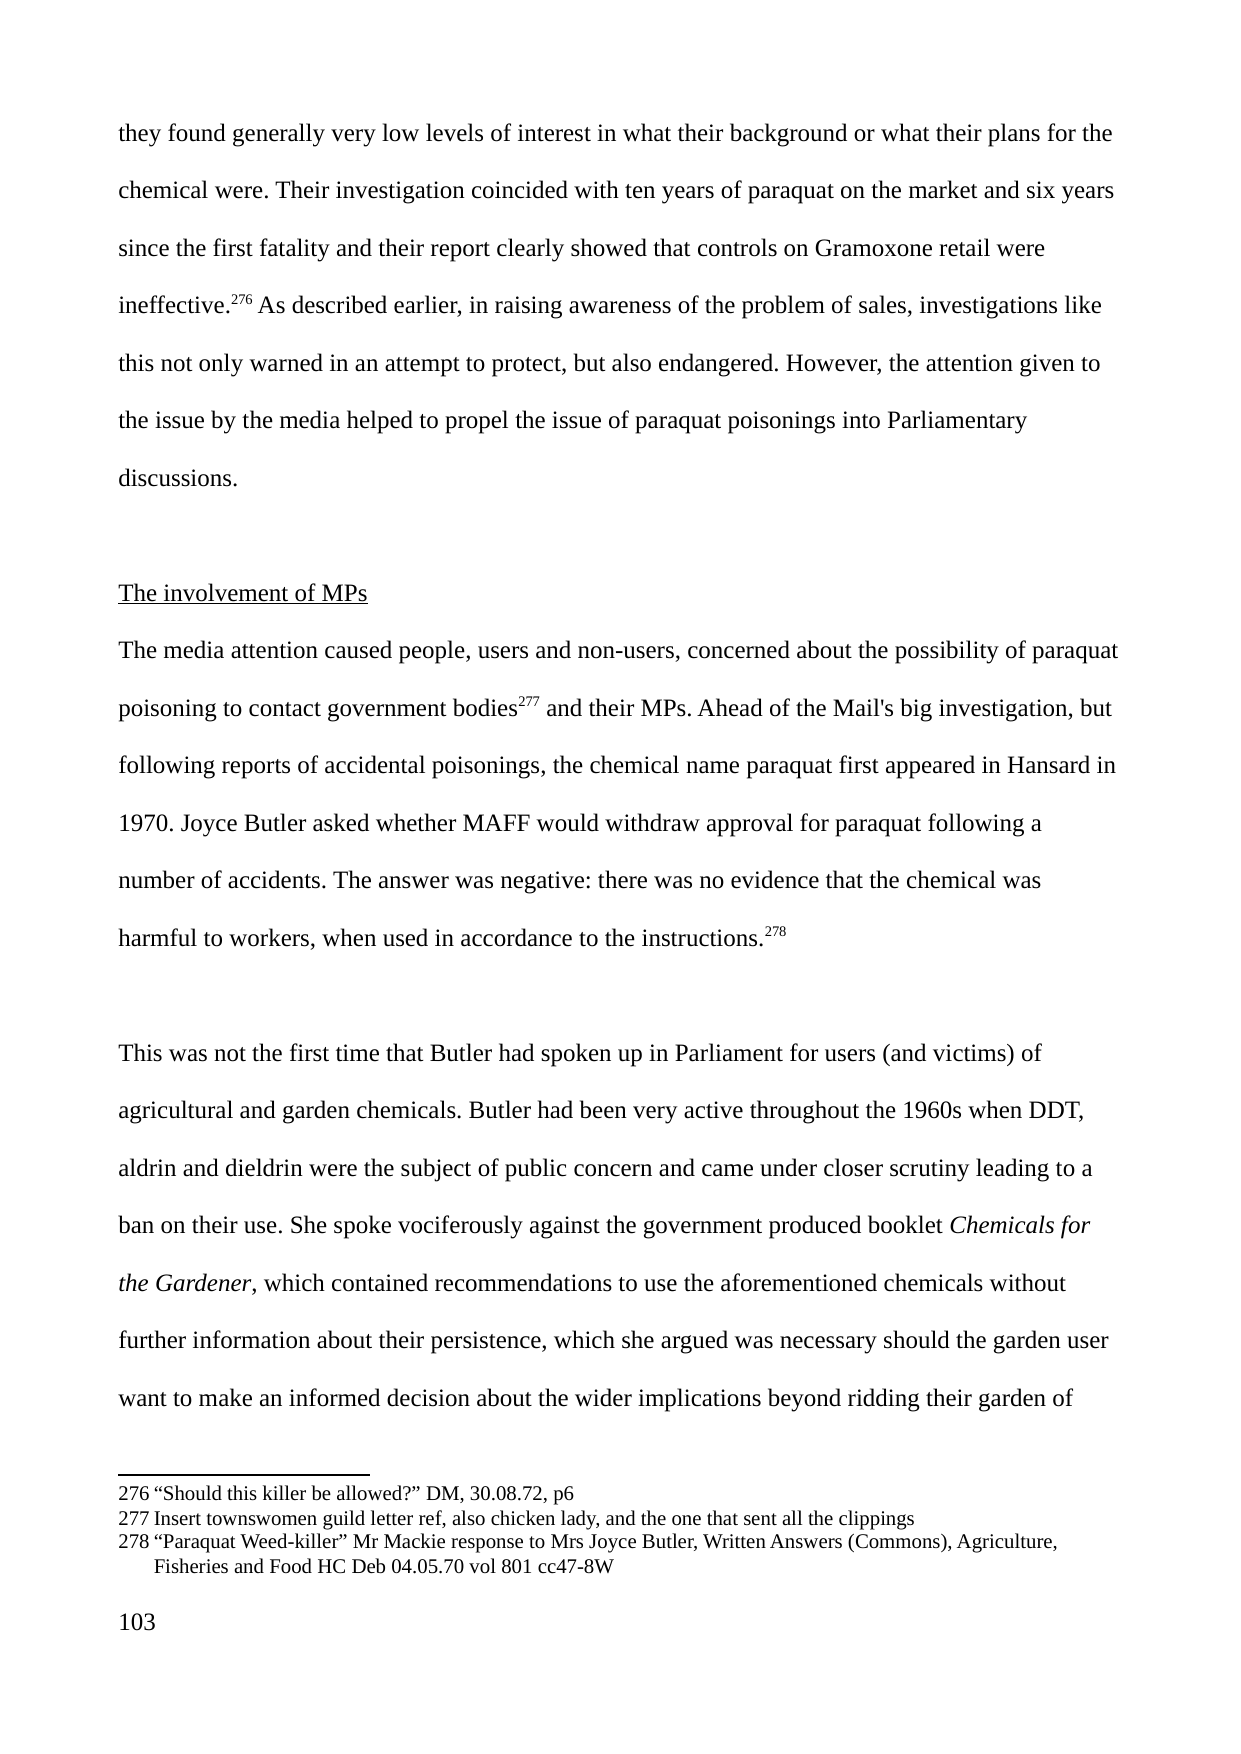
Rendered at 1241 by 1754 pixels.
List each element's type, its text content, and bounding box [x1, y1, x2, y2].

text Insert townswomen guild letter ref, also chicken lady, and the one that sent all the clippings [118, 1505, 1122, 1529]
text “Paraquat Weed-killer” Mr Mackie response to Mrs Joyce Butler, Written Answers (Commons), Agriculture, Fisheries and Food HC Deb 04.05.70 vol 801 cc47-8W [118, 1529, 1122, 1578]
text The media attention caused people, users and non-users, concerned about the possibility of paraquat poisoning to contact government bodies and their MPs. Ahead of the Mail's big investigation, but following reports of accidental poisonings, the chemical name paraquat first appeared in Hansard in 1970. Joyce Butler asked whether MAFF would withdraw approval for paraquat following a number of accidents. The answer was negative: there was no evidence that the chemical was harmful to workers, when used in accordance to the instructions. [118, 636, 1122, 952]
text they found generally very low levels of interest in what their background or what their plans for the chemical were. Their investigation coincided with ten years of paraquat on the market and six years since the first fatality and their report clearly showed that controls on Gramoxone retail were ineffective. As described earlier, in raising awareness of the problem of sales, investigations like this not only warned in an attempt to protect, but also endangered. However, the attention given to the issue by the media helped to propel the issue of paraquat poisonings into Parliamentary discussions. [118, 118, 1122, 492]
text This was not the first time that Butler had spoken up in Parliament for users (and victims) of agricultural and garden chemicals. Butler had been very active throughout the 1960s when DDT, aldrin and dieldrin were the subject of public concern and came under closer scrutiny leading to a ban on their use. She spoke vociferously against the government produced booklet Chemicals for the Gardener, which contained recommendations to use the aforementioned chemicals without further information about their persistence, which she argued was necessary should the garden user want to make an informed decision about the wider implications beyond ridding their garden of [118, 1038, 1122, 1412]
text “Should this killer be allowed?” DM, 30.08.72, p6 [118, 1481, 1122, 1505]
text The involvement of MPs [118, 578, 1122, 607]
